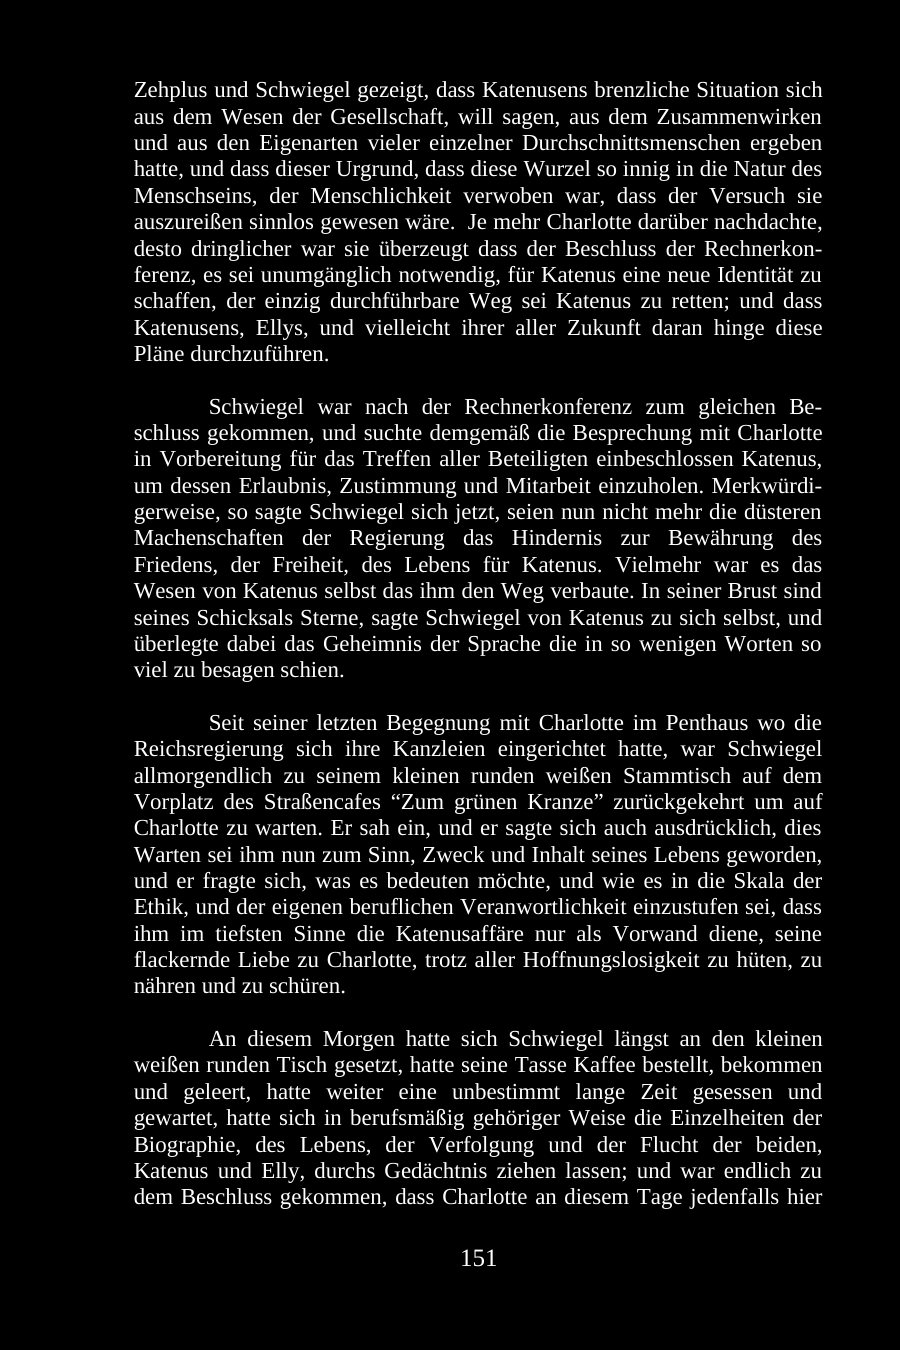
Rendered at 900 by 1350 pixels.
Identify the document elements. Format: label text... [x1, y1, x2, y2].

text An diesem Morgen hatte sich Schwiegel längst an den kleinen weißen runden Tisch gesetzt, hatte seine Tasse Kaffee bestellt, bekommen und geleert, hatte weiter eine unbestimmt lange Zeit gesessen und gewartet, hatte sich in berufsmäßig gehöriger Weise die Einzelheiten der Biographie, des Lebens, der Verfolgung und der Flucht der beiden, Katenus und Elly, durchs Gedächtnis ziehen lassen; und war endlich zu dem Beschluss gekommen, dass Charlotte an diesem Tage jedenfalls hier [133, 1025, 823, 1210]
text Schwiegel war nach der Rechnerkonferenz zum gleichen Be-schluss gekommen, und suchte demgemäß die Besprechung mit Charlotte in Vorbereitung für das Treffen aller Beteiligten einbeschlossen Katenus, um dessen Erlaubnis, Zustimmung und Mitarbeit einzuholen. Merkwürdi-gerweise, so sagte Schwiegel sich jetzt, seien nun nicht mehr die düsteren Machenschaften der Regierung das Hindernis zur Bewährung des Friedens, der Freiheit, des Lebens für Katenus. Vielmehr war es das Wesen von Katenus selbst das ihm den Weg verbaute. In seiner Brust sind seines Schicksals Sterne, sagte Schwiegel von Katenus zu sich selbst, und überlegte dabei das Geheimnis der Sprache die in so wenigen Worten so viel zu besagen schien. [133, 393, 823, 683]
text Zehplus und Schwiegel gezeigt, dass Katenusens brenzliche Situation sich aus dem Wesen der Gesellschaft, will sagen, aus dem Zusammenwirken und aus den Eigenarten vieler einzelner Durchschnittsmenschen ergeben hatte, und dass dieser Urgrund, dass diese Wurzel so innig in die Natur des Menschseins, der Menschlichkeit verwoben war, dass der Versuch sie auszureißen sinnlos gewesen wäre. Je mehr Charlotte darüber nachdachte, desto dringlicher war sie überzeugt dass der Beschluss der Rechnerkon-ferenz, es sei unumgänglich notwendig, für Katenus eine neue Identität zu schaffen, der einzig durchführbare Weg sei Katenus zu retten; und dass Katenusens, Ellys, und vielleicht ihrer aller Zukunft daran hinge diese Pläne durchzuführen. [133, 76, 823, 366]
text Seit seiner letzten Begegnung mit Charlotte im Penthaus wo die Reichsregierung sich ihre Kanzleien eingerichtet hatte, war Schwiegel allmorgendlich zu seinem kleinen runden weißen Stammtisch auf dem Vorplatz des Straßencafes “Zum grünen Kranze” zurückgekehrt um auf Charlotte zu warten. Er sah ein, und er sagte sich auch ausdrücklich, dies Warten sei ihm nun zum Sinn, Zweck und Inhalt seines Lebens geworden, und er fragte sich, was es bedeuten möchte, und wie es in die Skala der Ethik, und der eigenen beruflichen Veranwortlichkeit einzustufen sei, dass ihm im tiefsten Sinne die Katenusaffäre nur als Vorwand diene, seine flackernde Liebe zu Charlotte, trotz aller Hoffnungslosigkeit zu hüten, zu nähren und zu schüren. [133, 709, 823, 999]
